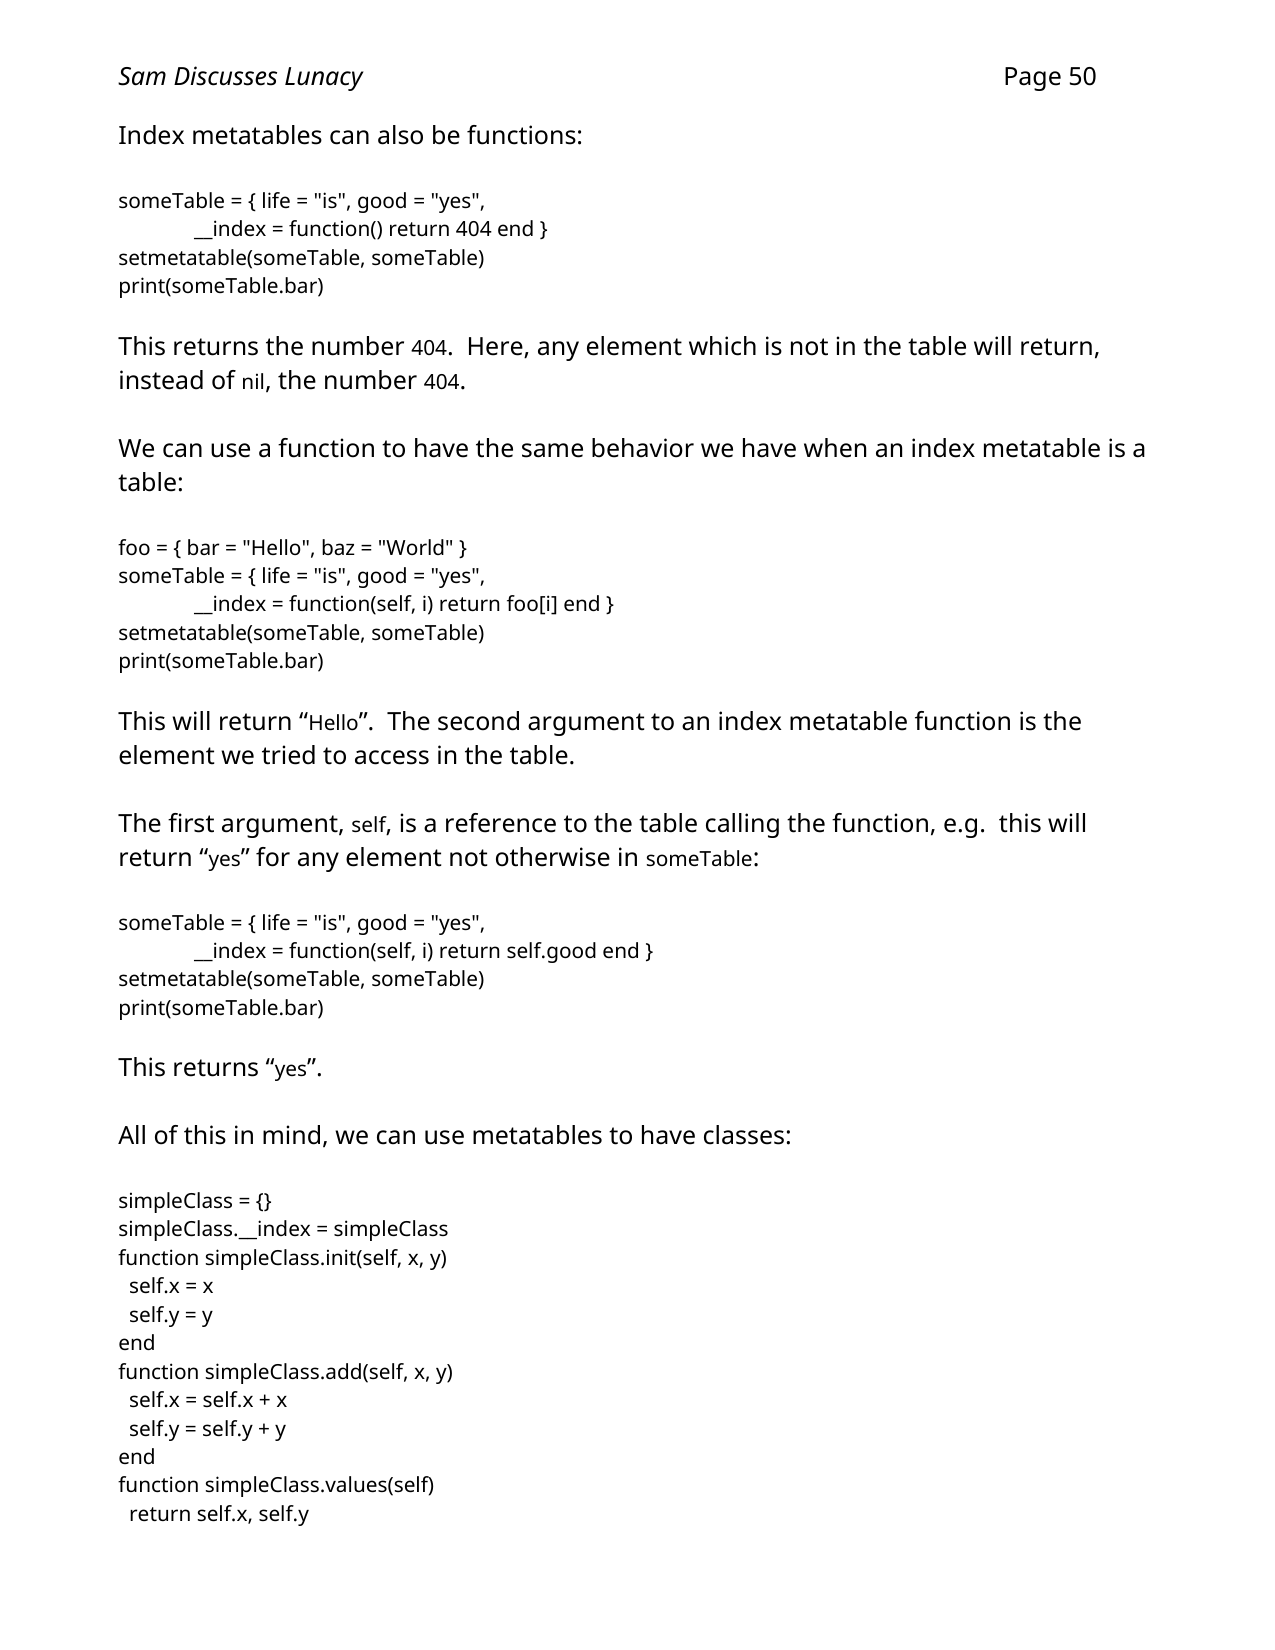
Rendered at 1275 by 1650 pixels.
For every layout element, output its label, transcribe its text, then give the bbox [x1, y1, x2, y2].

text setmetatable(someTable, someTable) [118, 964, 1157, 993]
text We can use a function to have the same behavior we have when an index metatable is a table: [118, 431, 1157, 499]
text simpleClass.__index = simpleClass [118, 1214, 1157, 1243]
text The first argument, self, is a reference to the table calling the function, e.g. this will return “yes” for any element not otherwise in someTable: [118, 806, 1157, 874]
text print(someTable.bar) [118, 646, 1157, 675]
text This returns “yes”. [118, 1050, 1157, 1084]
text __index = function(self, i) return self.good end } [118, 936, 1157, 964]
text self.y = self.y + y [118, 1414, 1157, 1442]
text __index = function(self, i) return foo[i] end } [118, 589, 1157, 618]
text someTable = { life = "is", good = "yes", [118, 186, 1157, 214]
text function simpleClass.values(self) [118, 1471, 1157, 1499]
text print(someTable.bar) [118, 993, 1157, 1021]
text setmetatable(someTable, someTable) [118, 243, 1157, 271]
text foo = { bar = "Hello", baz = "World" } [118, 533, 1157, 561]
text function simpleClass.add(self, x, y) [118, 1357, 1157, 1385]
text setmetatable(someTable, someTable) [118, 618, 1157, 646]
text someTable = { life = "is", good = "yes", [118, 561, 1157, 589]
text return self.x, self.y [118, 1499, 1157, 1527]
text self.y = y [118, 1300, 1157, 1328]
text function simpleClass.init(self, x, y) [118, 1243, 1157, 1271]
text end [118, 1442, 1157, 1471]
text __index = function() return 404 end } [118, 214, 1157, 243]
text All of this in mind, we can use metatables to have classes: [118, 1118, 1157, 1152]
text This returns the number 404. Here, any element which is not in the table will return, instead of nil, the number 404. [118, 328, 1157, 396]
text print(someTable.bar) [118, 271, 1157, 300]
text someTable = { life = "is", good = "yes", [118, 908, 1157, 936]
text This will return “Hello”. The second argument to an index metatable function is the element we tried to access in the table. [118, 703, 1157, 771]
text self.x = x [118, 1271, 1157, 1300]
text self.x = self.x + x [118, 1385, 1157, 1414]
text end [118, 1328, 1157, 1357]
text Index metatables can also be functions: [118, 118, 1157, 152]
text simpleClass = {} [118, 1186, 1157, 1214]
